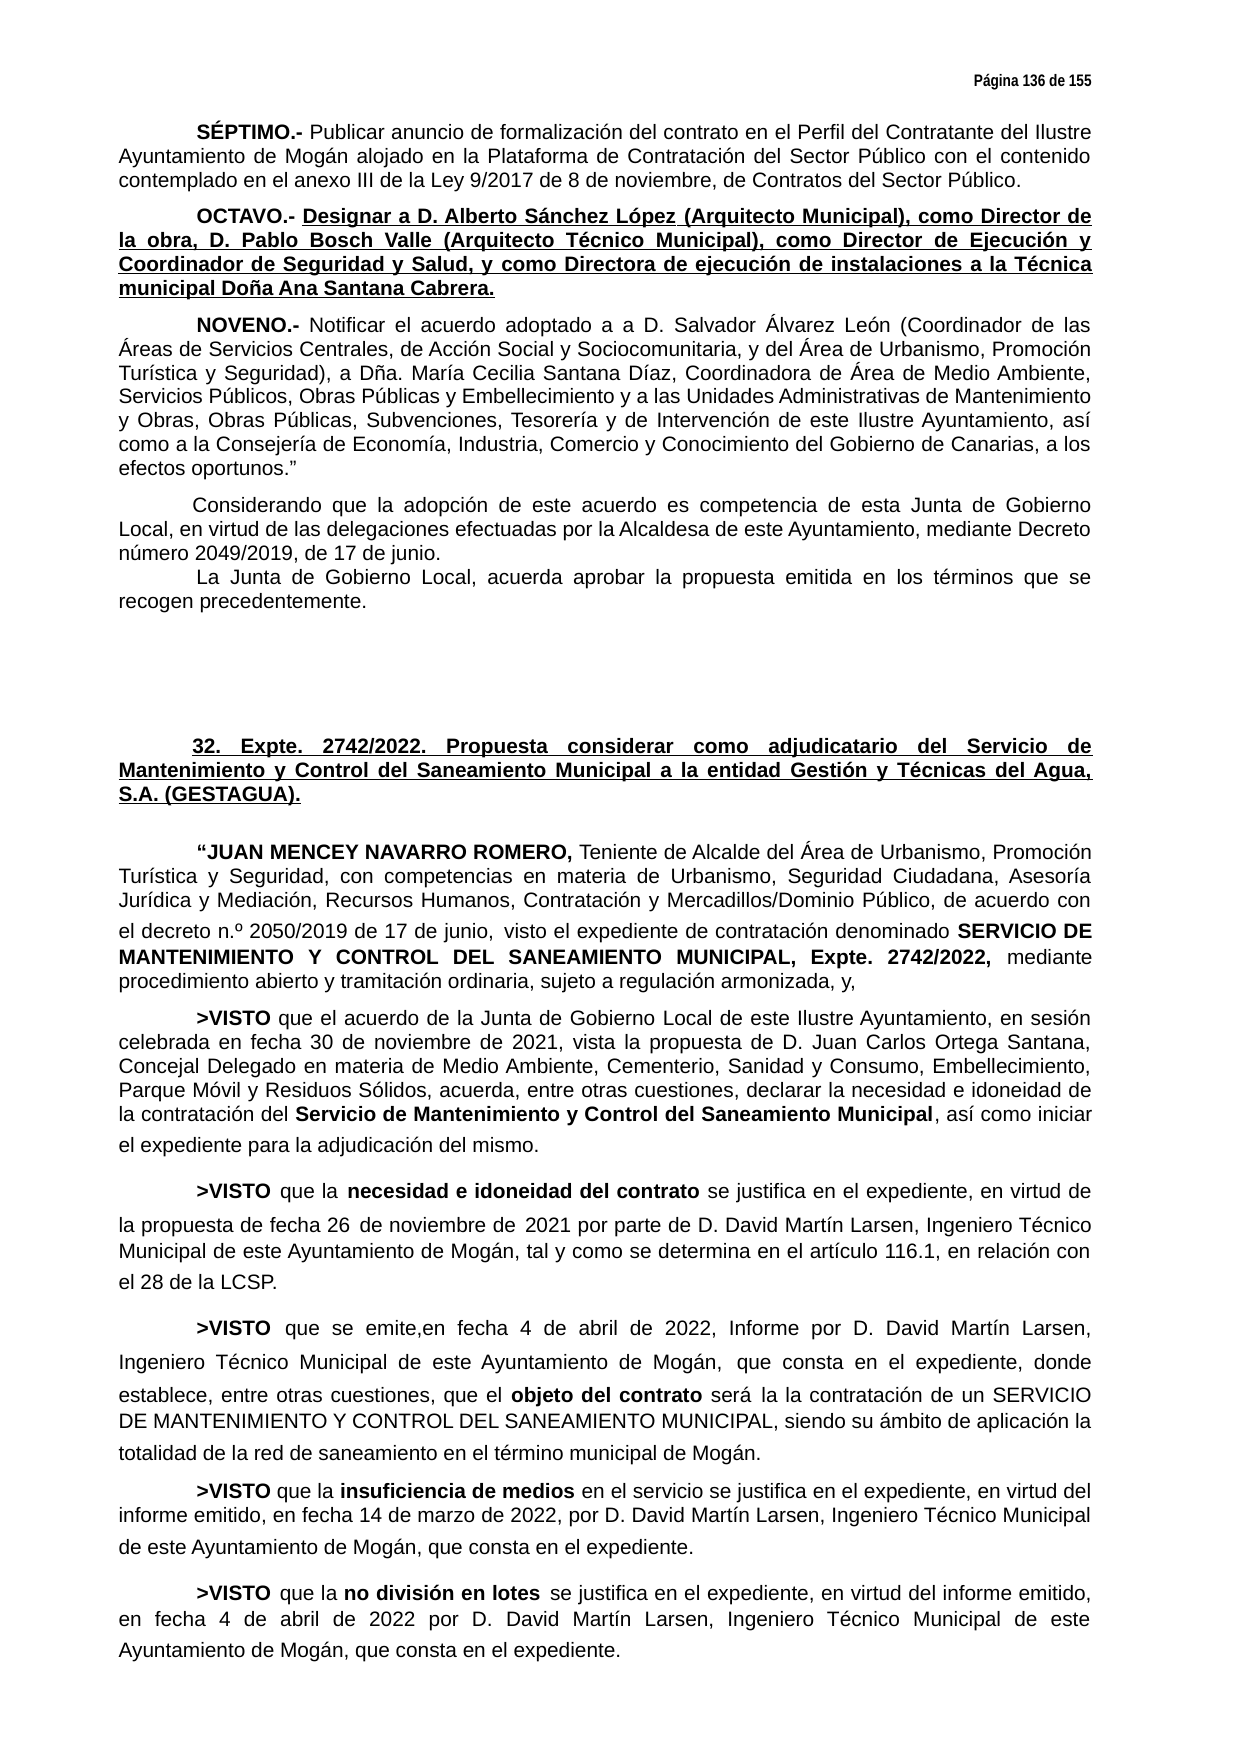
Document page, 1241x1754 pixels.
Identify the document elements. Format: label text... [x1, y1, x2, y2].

text >VISTO que el acuerdo de la Junta de Gobierno Local de este Ilustre Ayuntamiento, en sesión celebrada en fecha 30 de noviembre de 2021, vista la propuesta de D. Juan Carlos Ortega Santana, Concejal Delegado en materia de Medio Ambiente, Cementerio, Sanidad y Consumo, Embellecimiento, Parque Móvil y Residuos Sólidos, acuerda, entre otras cuestiones, declarar la necesidad e idoneidad de la contratación del Servicio de Mantenimiento y Control del Saneamiento Municipal, así como iniciar el expediente para la adjudicación del mismo. [118, 1006, 1092, 1159]
text 32. Expte. 2742/2022. Propuesta considerar como adjudicatario del Servicio de Mantenimiento y Control del Saneamiento Municipal a la entidad Gestión y Técnicas del Agua, [118, 734, 1092, 779]
text municipal Doña Ana Santana Cabrera. [118, 274, 1092, 300]
text S.A. (GESTAGUA). [118, 780, 1092, 806]
text Coordinador de Seguridad y Salud, y como Directora de ejecución de instalaciones a la Técnica [118, 250, 1092, 273]
text >VISTO que se emite,en fecha 4 de abril de 2022, Informe por D. David Martín Larsen, Ingeniero Técnico Municipal de este Ayuntamiento de Mogán, que consta en el expediente, donde establece, entre otras cuestiones, que el objeto del contrato será la la contratación de un SERVICIO DE MANTENIMIENTO Y CONTROL DEL SANEAMIENTO MUNICIPAL, siendo su ámbito de aplicación la totalidad de la red de saneamiento en el término municipal de Mogán. [118, 1308, 1092, 1467]
text >VISTO que la insuficiencia de medios en el servicio se justifica en el expediente, en virtud del informe emitido, en fecha 14 de marzo de 2022, por D. David Martín Larsen, Ingeniero Técnico Municipal de este Ayuntamiento de Mogán, que consta en el expediente. [118, 1479, 1092, 1561]
text >VISTO que la no división en lotes se justifica en el expediente, en virtud del informe emitido, en fecha 4 de abril de 2022 por D. David Martín Larsen, Ingeniero Técnico Municipal de este Ayuntamiento de Mogán, que consta en el expediente. [118, 1573, 1092, 1664]
text >VISTO que la necesidad e idoneidad del contrato se justifica en el expediente, en virtud de la propuesta de fecha 26 de noviembre de 2021 por parte de D. David Martín Larsen, Ingeniero Técnico Municipal de este Ayuntamiento de Mogán, tal y como se determina en el artículo 116.1, en relación con el 28 de la LCSP. [118, 1171, 1092, 1296]
text OCTAVO.- Designar a D. Alberto Sánchez López (Arquitecto Municipal), como Director de la obra, D. Pablo Bosch Valle (Arquitecto Técnico Municipal), como Director de Ejecución y [118, 204, 1092, 249]
text Considerando que la adopción de este acuerdo es competencia de esta Junta de Gobierno Local, en virtud de las delegaciones efectuadas por la Alcaldesa de este Ayuntamiento, mediante Decreto número 2049/2019, de 17 de junio. [118, 493, 1092, 564]
text La Junta de Gobierno Local, acuerda aprobar la propuesta emitida en los términos que se recogen precedentemente. [118, 564, 1092, 612]
text NOVENO.- Notificar el acuerdo adoptado a a D. Salvador Álvarez León (Coordinador de las Áreas de Servicios Centrales, de Acción Social y Sociocomunitaria, y del Área de Urbanismo, Promoción Turística y Seguridad), a Dña. María Cecilia Santana Díaz, Coordinadora de Área de Medio Ambiente, Servicios Públicos, Obras Públicas y Embellecimiento y a las Unidades Administrativas de Mantenimiento y Obras, Obras Públicas, Subvenciones, Tesorería y de Intervención de este Ilustre Ayuntamiento, así como a la Consejería de Economía, Industria, Comercio y Conocimiento del Gobierno de Canarias, a los efectos oportunos.” [118, 312, 1092, 480]
text SÉPTIMO.- Publicar anuncio de formalización del contrato en el Perfil del Contratante del Ilustre Ayuntamiento de Mogán alojado en la Plataforma de Contratación del Sector Público con el contenido contemplado en el anexo III de la Ley 9/2017 de 8 de noviembre, de Contratos del Sector Público. [118, 120, 1092, 192]
text “JUAN MENCEY NAVARRO ROMERO, Teniente de Alcalde del Área de Urbanismo, Promoción Turística y Seguridad, con competencias en materia de Urbanismo, Seguridad Ciudadana, Asesoría Jurídica y Mediación, Recursos Humanos, Contratación y Mercadillos/Dominio Público, de acuerdo con el decreto n.º 2050/2019 de 17 de junio, visto el expediente de contratación denominado SERVICIO DE MANTENIMIENTO Y CONTROL DEL SANEAMIENTO MUNICIPAL, Expte. 2742/2022, mediante procedimiento abierto y tramitación ordinaria, sujeto a regulación armonizada, y, [118, 840, 1092, 993]
